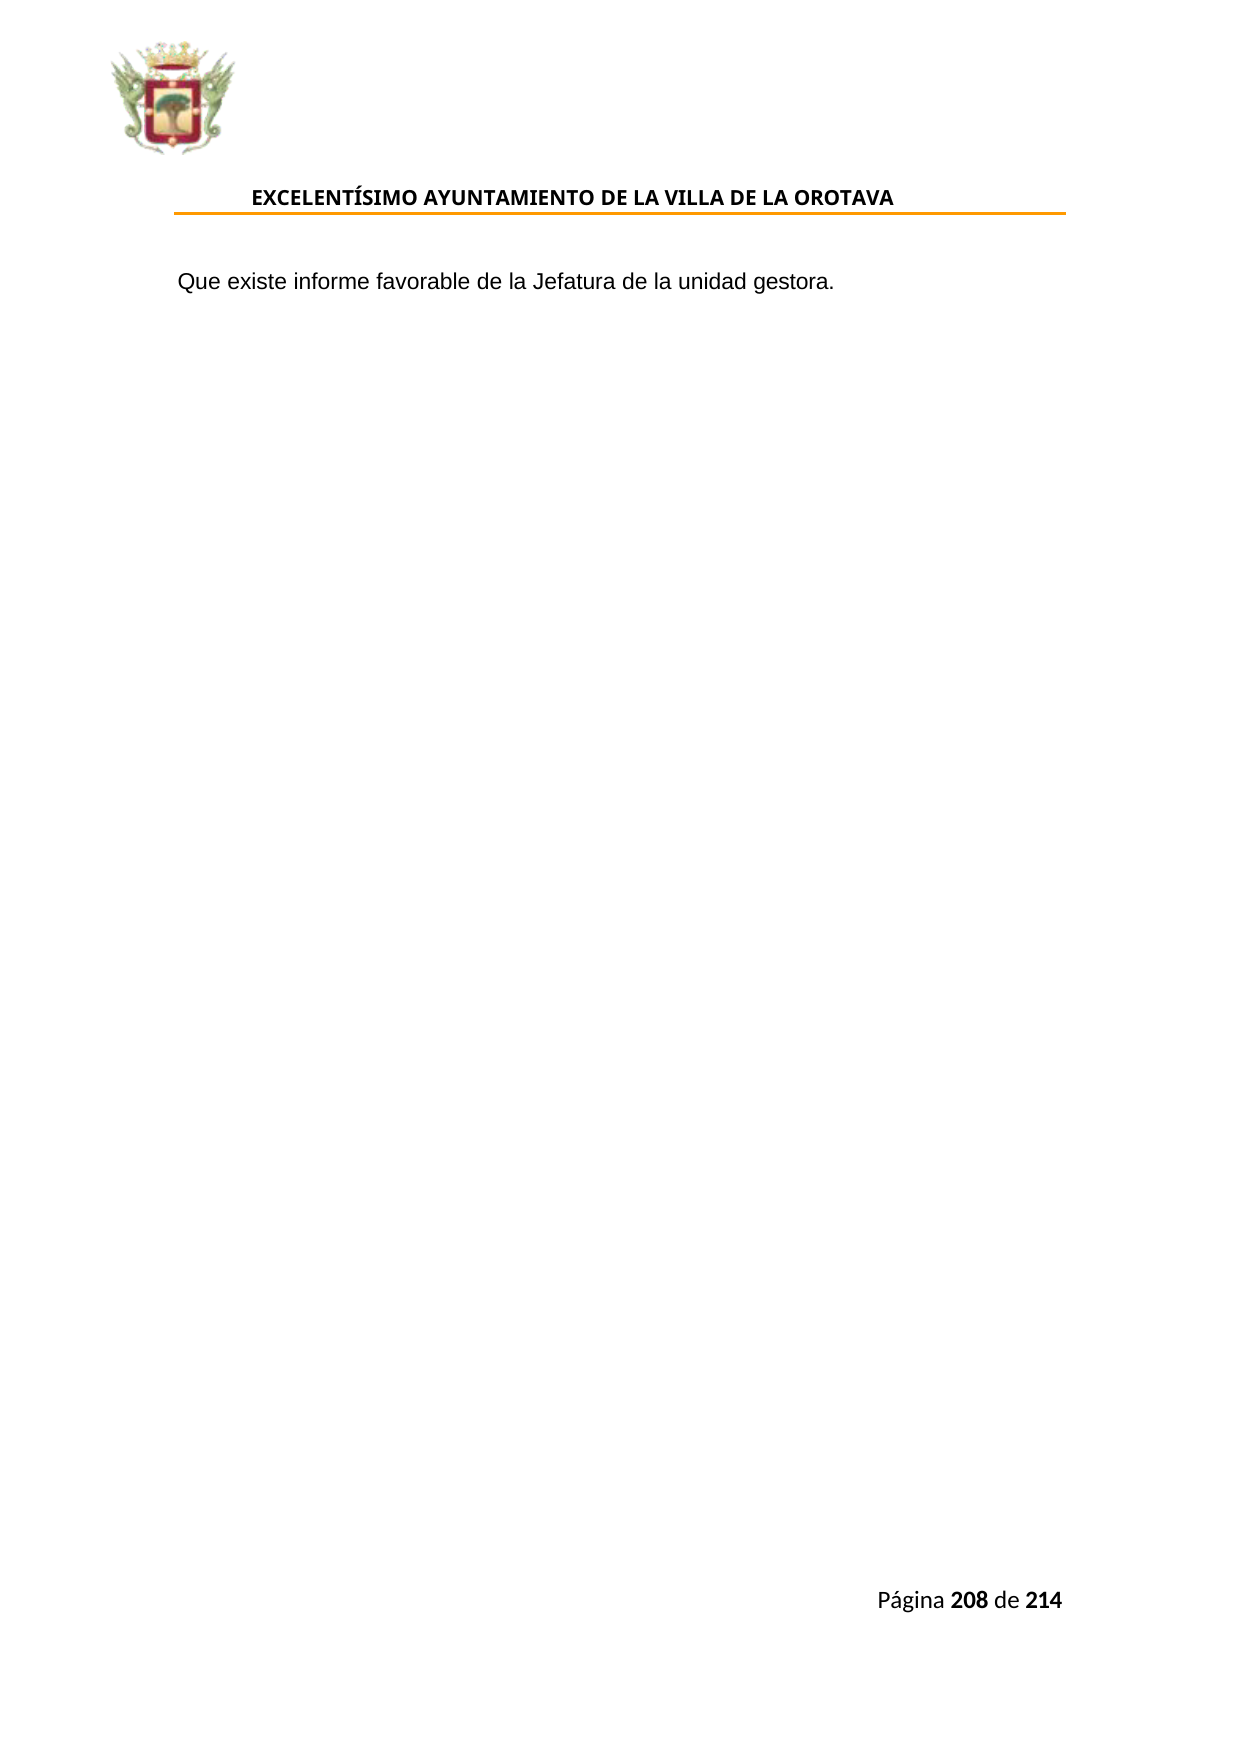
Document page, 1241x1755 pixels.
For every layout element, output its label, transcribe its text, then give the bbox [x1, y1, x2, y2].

text Que existe informe favorable de la Jefatura de la unidad gestora. [177, 268, 1078, 294]
